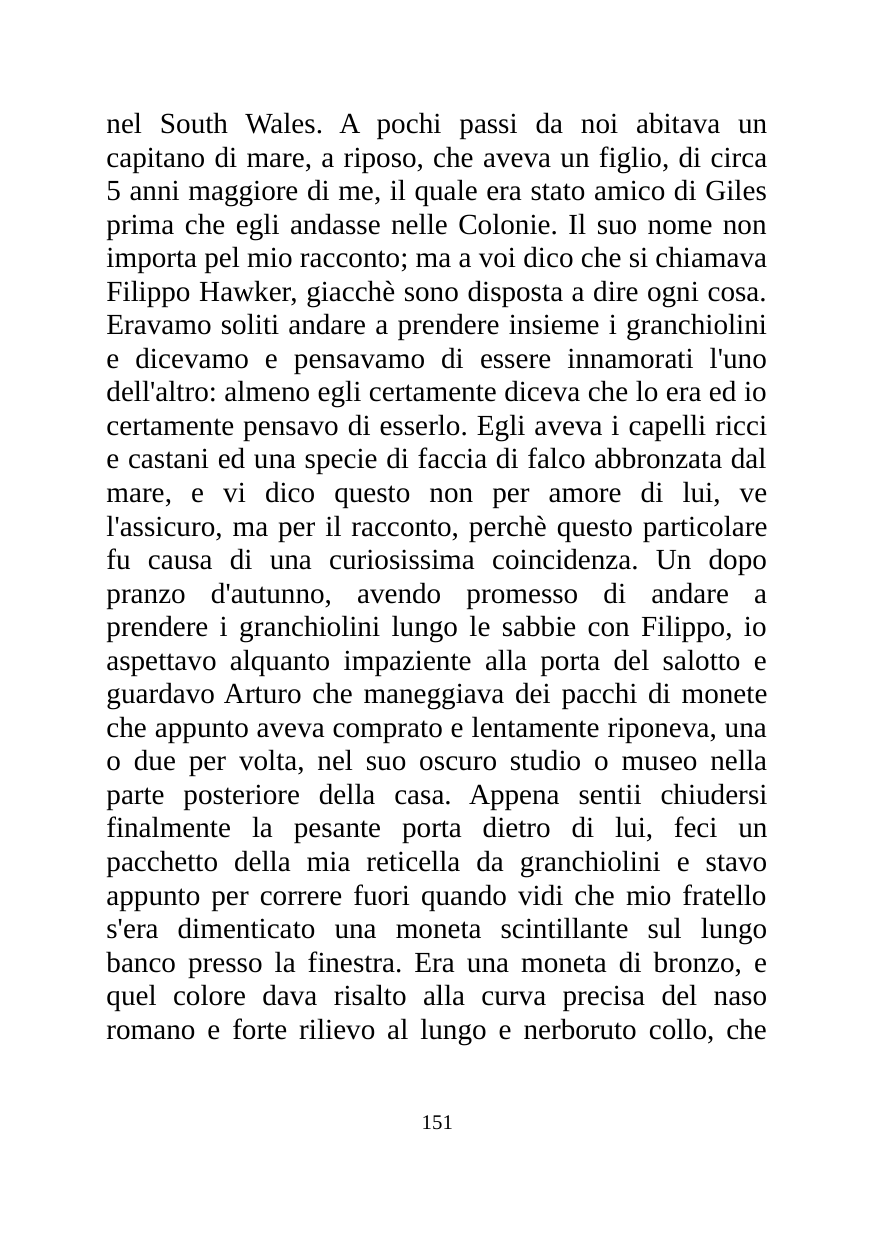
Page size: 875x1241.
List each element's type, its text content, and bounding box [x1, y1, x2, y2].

text nel South Wales. A pochi passi da noi abitava un capitano di mare, a riposo, che aveva un figlio, di circa 5 anni maggiore di me, il quale era stato amico di Giles prima che egli andasse nelle Colonie. Il suo nome non importa pel mio racconto; ma a voi dico che si chiamava Filippo Hawker, giacchè sono disposta a dire ogni cosa. Eravamo soliti andare a prendere insieme i granchiolini e dicevamo e pensavamo di essere innamorati l'uno dell'altro: almeno egli certamente diceva che lo era ed io certamente pensavo di esserlo. Egli aveva i capelli ricci e castani ed una specie di faccia di falco abbronzata dal mare, e vi dico questo non per amore di lui, ve l'assicuro, ma per il racconto, perchè questo particolare fu causa di una curiosissima coincidenza. Un dopo pranzo d'autunno, avendo promesso di andare a prendere i granchiolini lungo le sabbie con Filippo, io aspettavo alquanto impaziente alla porta del salotto e guardavo Arturo che maneggiava dei pacchi di monete che appunto aveva comprato e lentamente riponeva, una o due per volta, nel suo oscuro studio o museo nella parte posteriore della casa. Appena sentii chiudersi finalmente la pesante porta dietro di lui, feci un pacchetto della mia reticella da granchiolini e stavo appunto per correre fuori quando vidi che mio fratello s'era dimenticato una moneta scintillante sul lungo banco presso la finestra. Era una moneta di bronzo, e quel colore dava risalto alla curva precisa del naso romano e forte rilievo al lungo e nerboruto collo, che [106, 106, 768, 1045]
